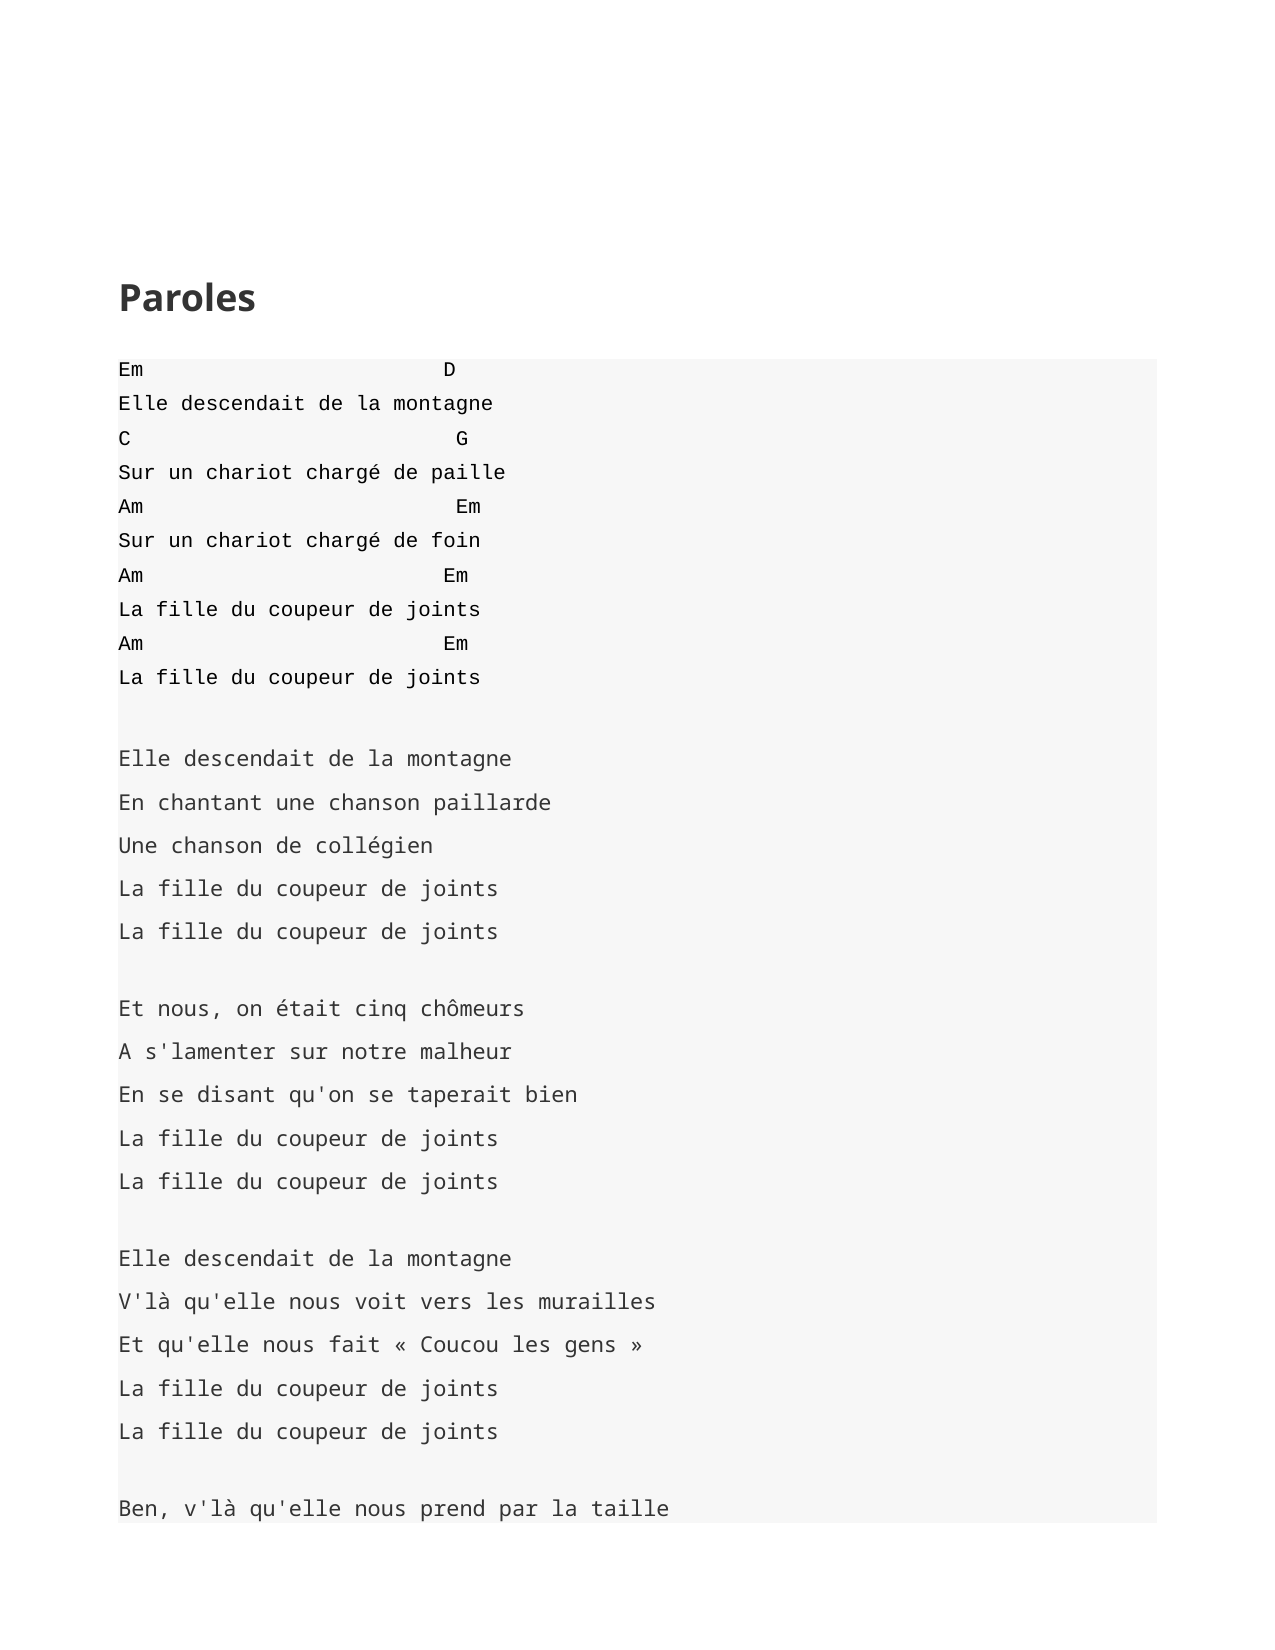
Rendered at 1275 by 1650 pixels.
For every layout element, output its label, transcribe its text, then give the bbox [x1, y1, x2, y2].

text Une chanson de collégien [118, 829, 1157, 859]
text La fille du coupeur de joints [118, 1123, 1157, 1152]
text Em D [118, 359, 1157, 383]
text V'là qu'elle nous voit vers les murailles [118, 1286, 1157, 1316]
text La fille du coupeur de joints [118, 1166, 1157, 1196]
text A s'lamenter sur notre malheur [118, 1036, 1157, 1066]
text Et nous, on était cinq chômeurs [118, 993, 1157, 1023]
text Et qu'elle nous fait « Coucou les gens » [118, 1329, 1157, 1359]
text La fille du coupeur de joints [118, 873, 1157, 902]
text Elle descendait de la montagne [118, 1243, 1157, 1273]
text En se disant qu'on se taperait bien [118, 1079, 1157, 1109]
text Sur un chariot chargé de paille [118, 462, 1157, 485]
subtitle Paroles [118, 272, 1157, 323]
text Elle descendait de la montagne [118, 743, 1157, 773]
text Am Em [118, 564, 1157, 588]
text Am Em [118, 633, 1157, 657]
text Sur un chariot chargé de foin [118, 530, 1157, 554]
text En chantant une chanson paillarde [118, 786, 1157, 816]
text La fille du coupeur de joints [118, 599, 1157, 622]
text La fille du coupeur de joints [118, 1416, 1157, 1445]
text C G [118, 427, 1157, 451]
text Elle descendait de la montagne [118, 393, 1157, 417]
text Am Em [118, 496, 1157, 520]
text La fille du coupeur de joints [118, 667, 1157, 691]
text La fille du coupeur de joints [118, 1372, 1157, 1402]
text La fille du coupeur de joints [118, 916, 1157, 946]
text Ben, v'là qu'elle nous prend par la taille [118, 1493, 1157, 1523]
